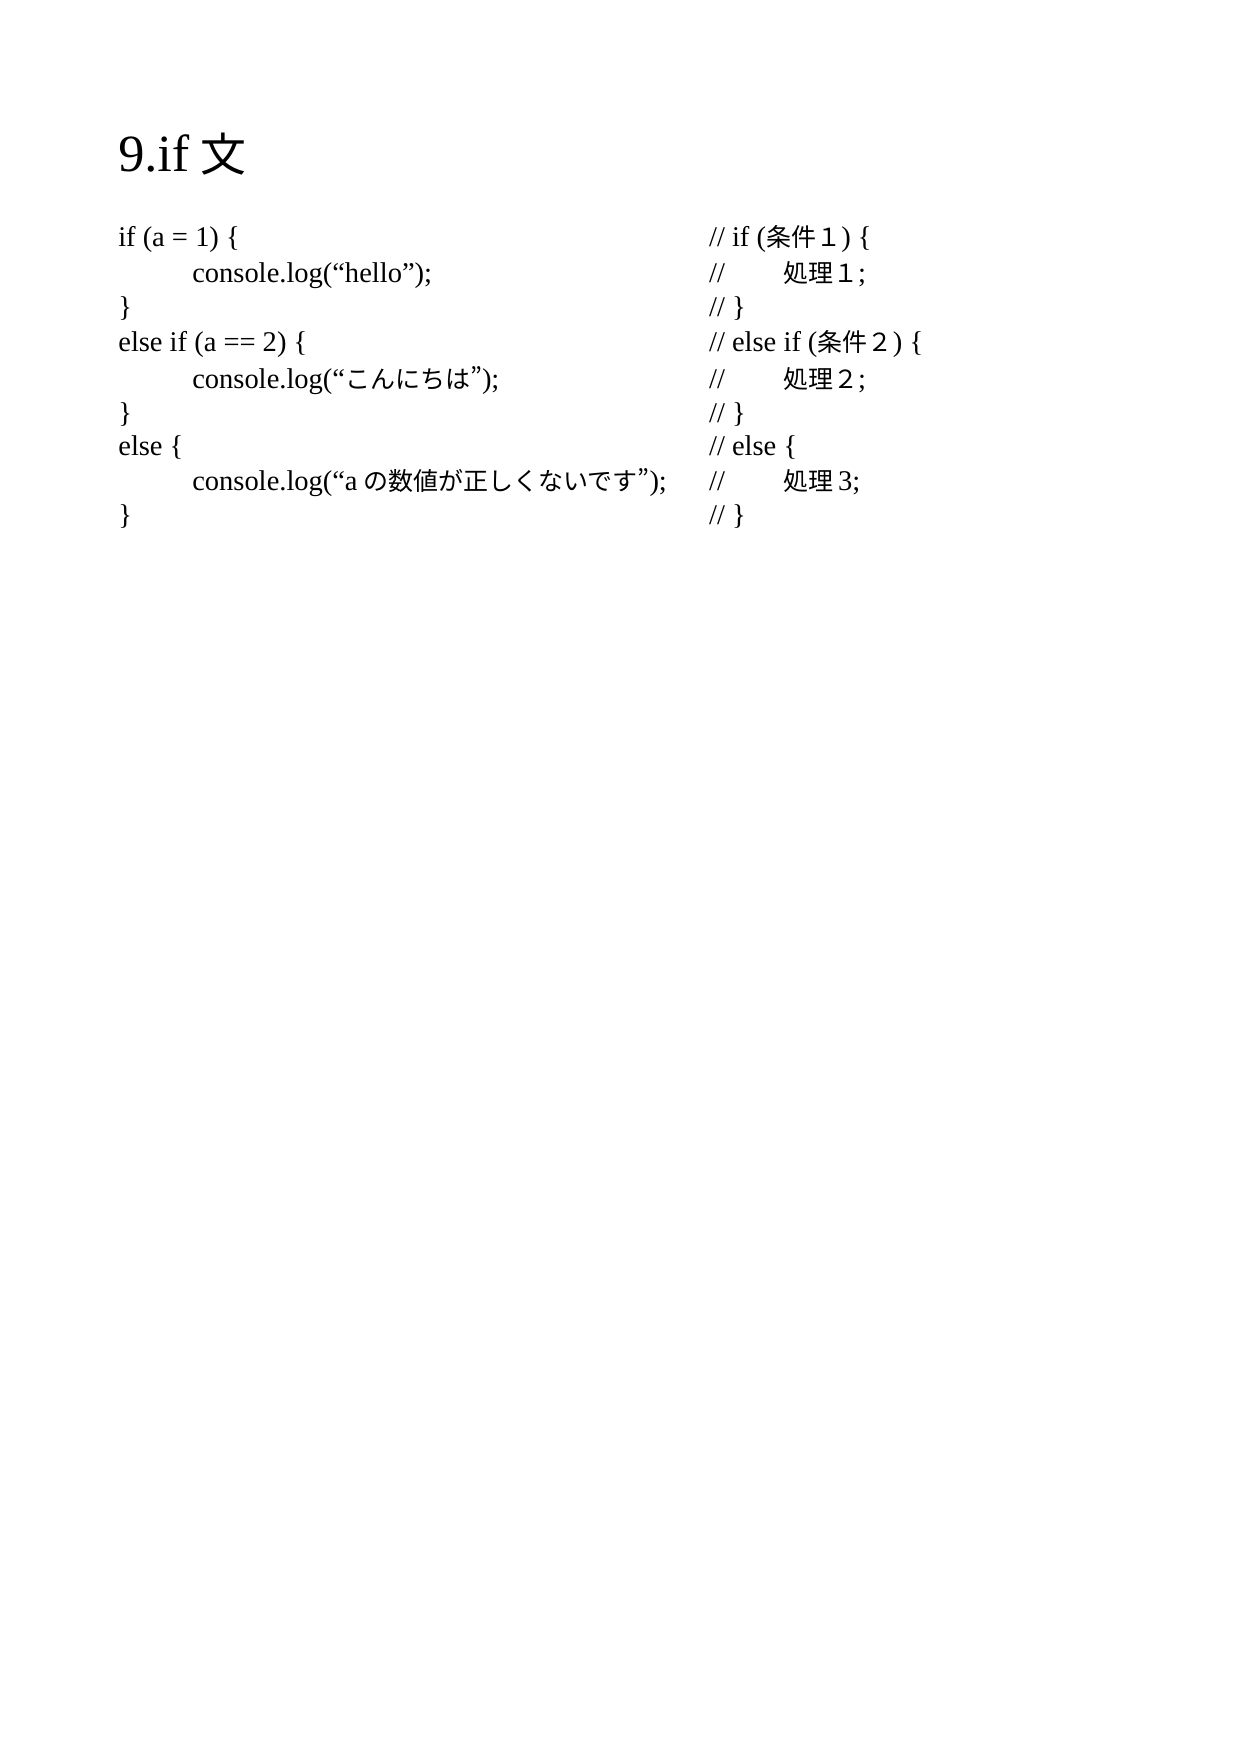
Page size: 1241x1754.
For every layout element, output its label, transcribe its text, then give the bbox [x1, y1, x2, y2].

text 9.if文 [118, 118, 1122, 184]
text console.log(“hello”); // 処理１; [118, 254, 1122, 290]
text if (a = 1) { // if (条件１) { [118, 217, 1122, 254]
text } // } [118, 497, 1122, 530]
text console.log(“こんにちは”); // 処理２; [118, 359, 1122, 395]
text } // } [118, 290, 1122, 323]
text console.log(“aの数値が正しくないです”); // 処理3; [118, 461, 1122, 497]
text } // } [118, 395, 1122, 428]
text else if (a == 2) { // else if (条件２) { [118, 323, 1122, 359]
text else { // else { [118, 428, 1122, 461]
